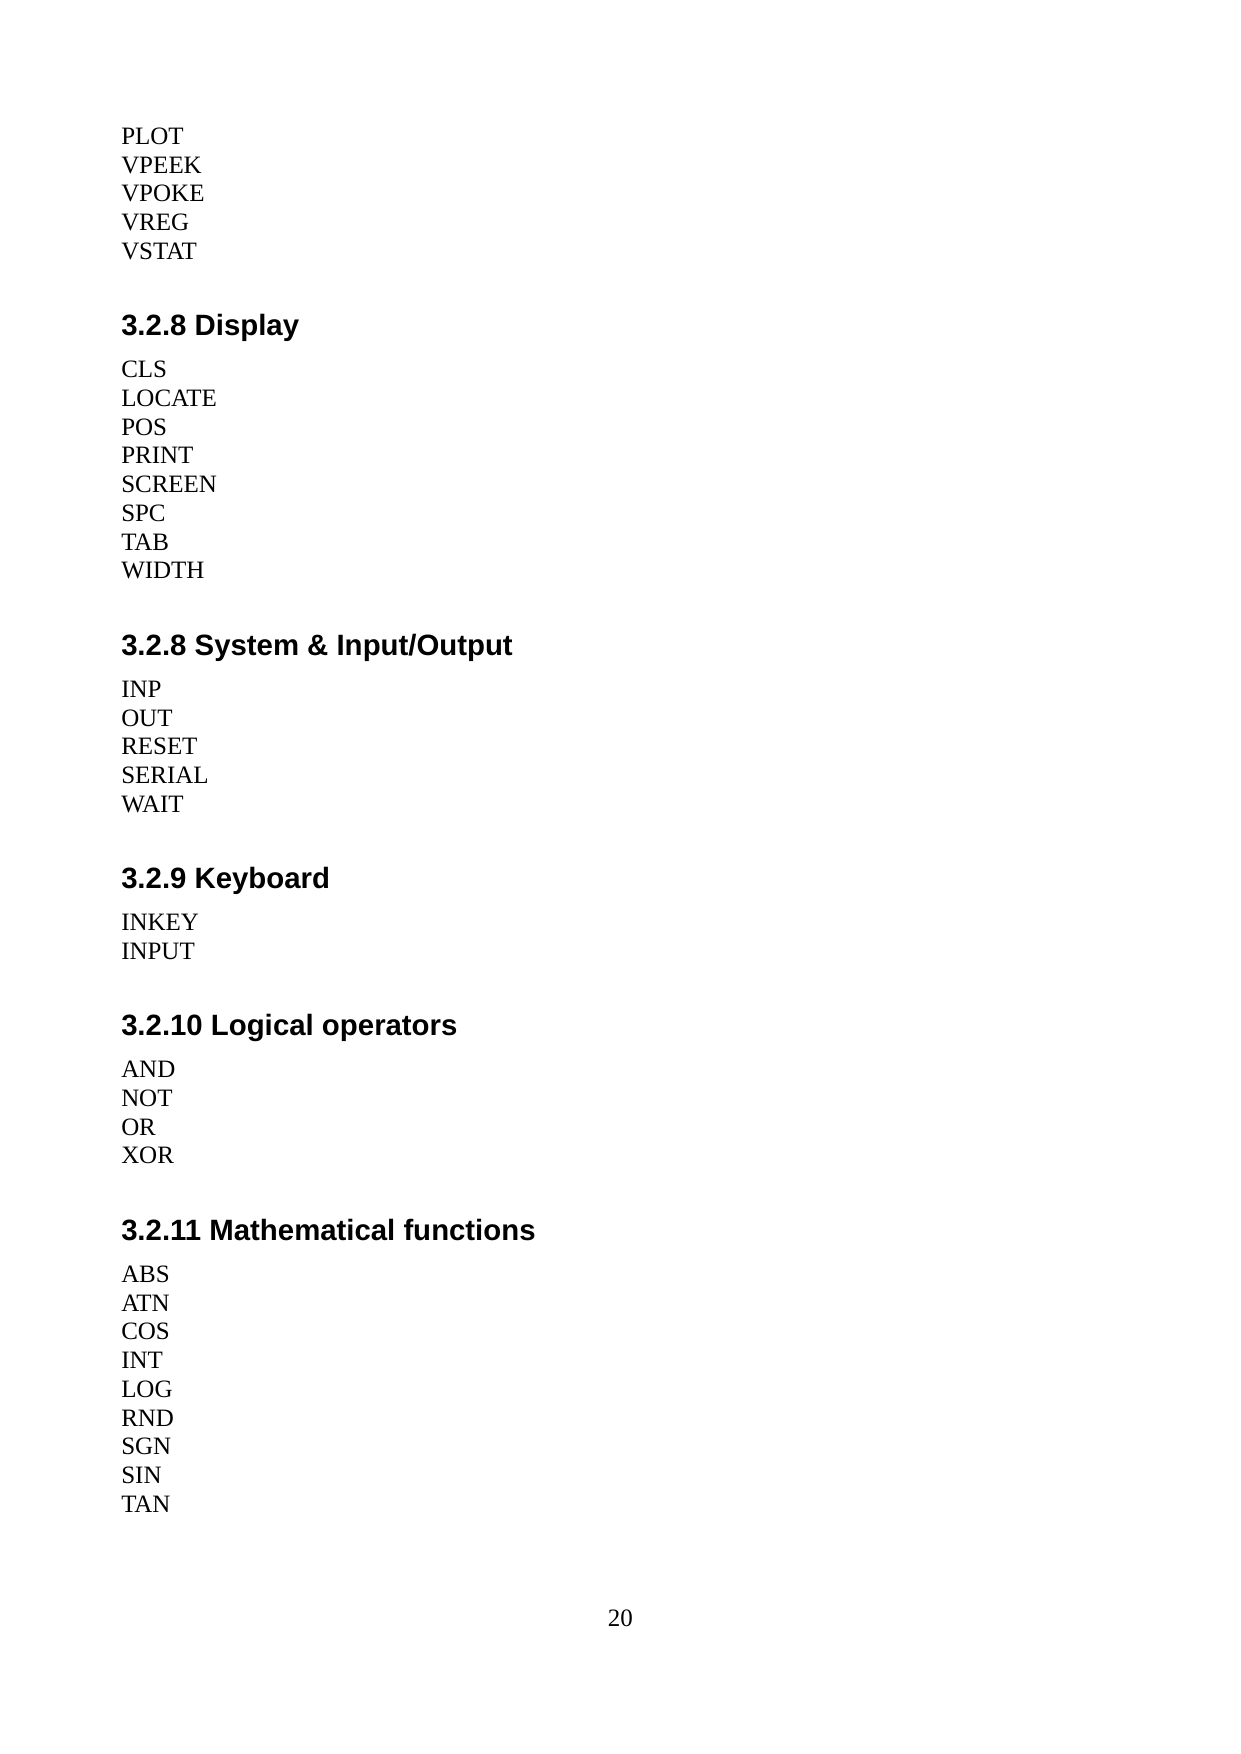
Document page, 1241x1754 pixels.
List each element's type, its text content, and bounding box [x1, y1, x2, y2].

text COS [121, 1316, 1119, 1345]
text VPEEK [121, 150, 1119, 178]
text TAN [121, 1489, 1119, 1518]
subtitle 3.2.11 Mathematical functions [121, 1213, 1119, 1246]
text SERIAL [121, 760, 1119, 789]
text INT [121, 1345, 1119, 1374]
subtitle 3.2.10 Logical operators [121, 1008, 1119, 1042]
subtitle 3.2.8 Display [121, 308, 1119, 342]
text VREG [121, 207, 1119, 236]
text RESET [121, 731, 1119, 760]
text RND [121, 1403, 1119, 1431]
text OR [121, 1112, 1119, 1141]
text VSTAT [121, 236, 1119, 265]
text PRINT [121, 441, 1119, 469]
text SPC [121, 498, 1119, 527]
text PLOT [121, 121, 1119, 150]
text INP [121, 674, 1119, 703]
text XOR [121, 1141, 1119, 1169]
text WIDTH [121, 556, 1119, 584]
text TAB [121, 527, 1119, 556]
text AND [121, 1054, 1119, 1083]
subtitle 3.2.8 System & Input/Output [121, 628, 1119, 661]
text NOT [121, 1083, 1119, 1112]
subtitle 3.2.9 Keyboard [121, 861, 1119, 895]
text ABS [121, 1259, 1119, 1288]
text SCREEN [121, 469, 1119, 498]
text WAIT [121, 789, 1119, 818]
text LOG [121, 1374, 1119, 1403]
text SGN [121, 1431, 1119, 1460]
text INPUT [121, 936, 1119, 965]
text INKEY [121, 907, 1119, 936]
text VPOKE [121, 178, 1119, 207]
text OUT [121, 703, 1119, 731]
text CLS [121, 354, 1119, 383]
text SIN [121, 1460, 1119, 1489]
text POS [121, 412, 1119, 441]
text ATN [121, 1288, 1119, 1316]
text LOCATE [121, 383, 1119, 412]
